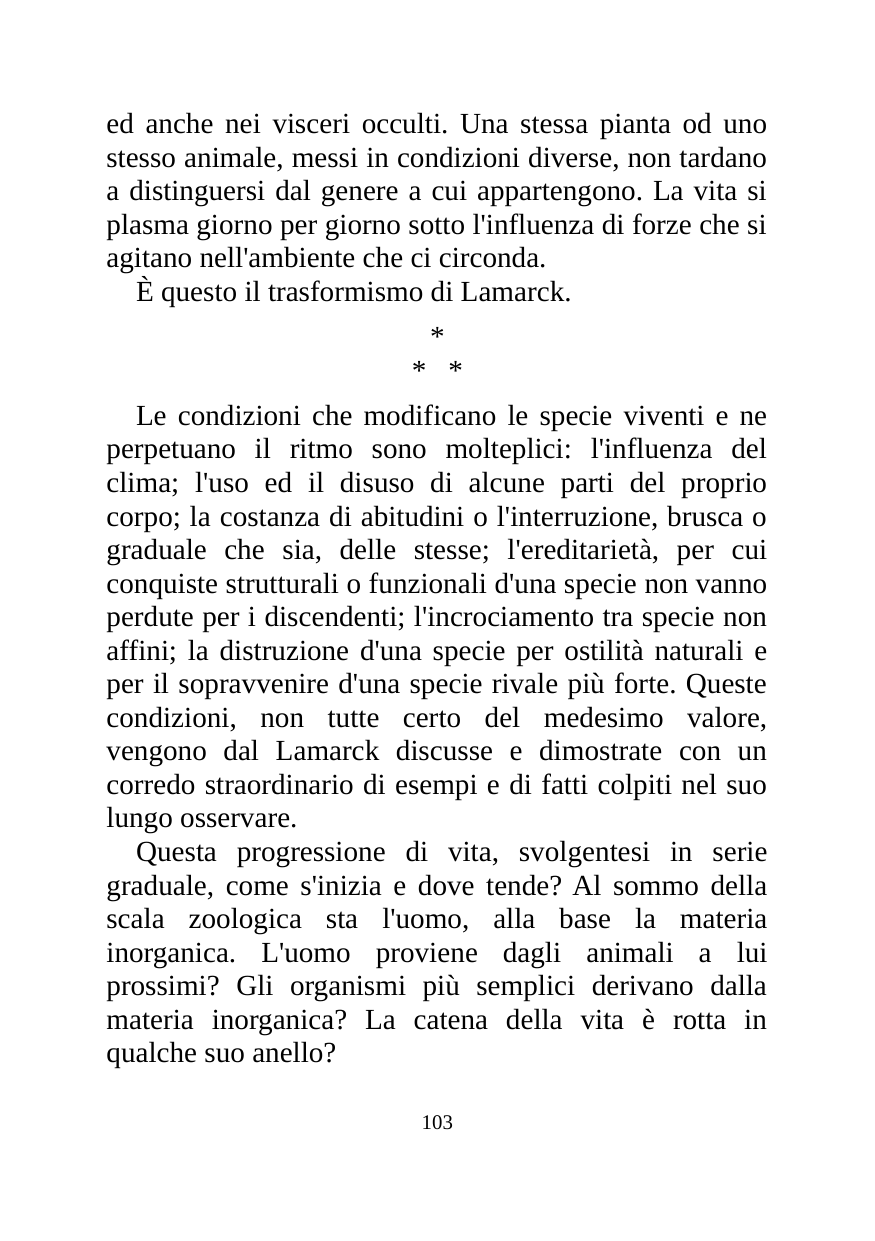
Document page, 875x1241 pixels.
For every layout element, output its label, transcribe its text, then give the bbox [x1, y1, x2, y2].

text Questa progressione di vita, svolgentesi in serie graduale, come s'inizia e dove tende? Al sommo della scala zoologica sta l'uomo, alla base la materia inorganica. L'uomo proviene dagli animali a lui prossimi? Gli organismi più semplici derivano dalla materia inorganica? La catena della vita è rotta in qualche suo anello? [106, 834, 768, 1069]
text ed anche nei visceri occulti. Una stessa pianta od uno stesso animale, messi in condizioni diverse, non tardano a distinguersi dal genere a cui appartengono. La vita si plasma giorno per giorno sotto l'influenza di forze che si agitano nell'ambiente che ci circonda. [106, 106, 768, 274]
text Le condizioni che modificano le specie viventi e ne perpetuano il ritmo sono molteplici: l'influenza del clima; l'uso ed il disuso di alcune parti del proprio corpo; la costanza di abitudini o l'interruzione, brusca o graduale che sia, delle stesse; l'ereditarietà, per cui conquiste strutturali o funzionali d'una specie non vanno perdute per i discendenti; l'incrociamento tra specie non affini; la distruzione d'una specie per ostilità naturali e per il sopravvenire d'una specie rivale più forte. Queste condizioni, non tutte certo del medesimo valore, vengono dal Lamarck discusse e dimostrate con un corredo straordinario di esempi e di fatti colpiti nel suo lungo osservare. [106, 398, 768, 834]
text * * * [106, 319, 768, 386]
text È questo il trasformismo di Lamarck. [106, 274, 768, 307]
